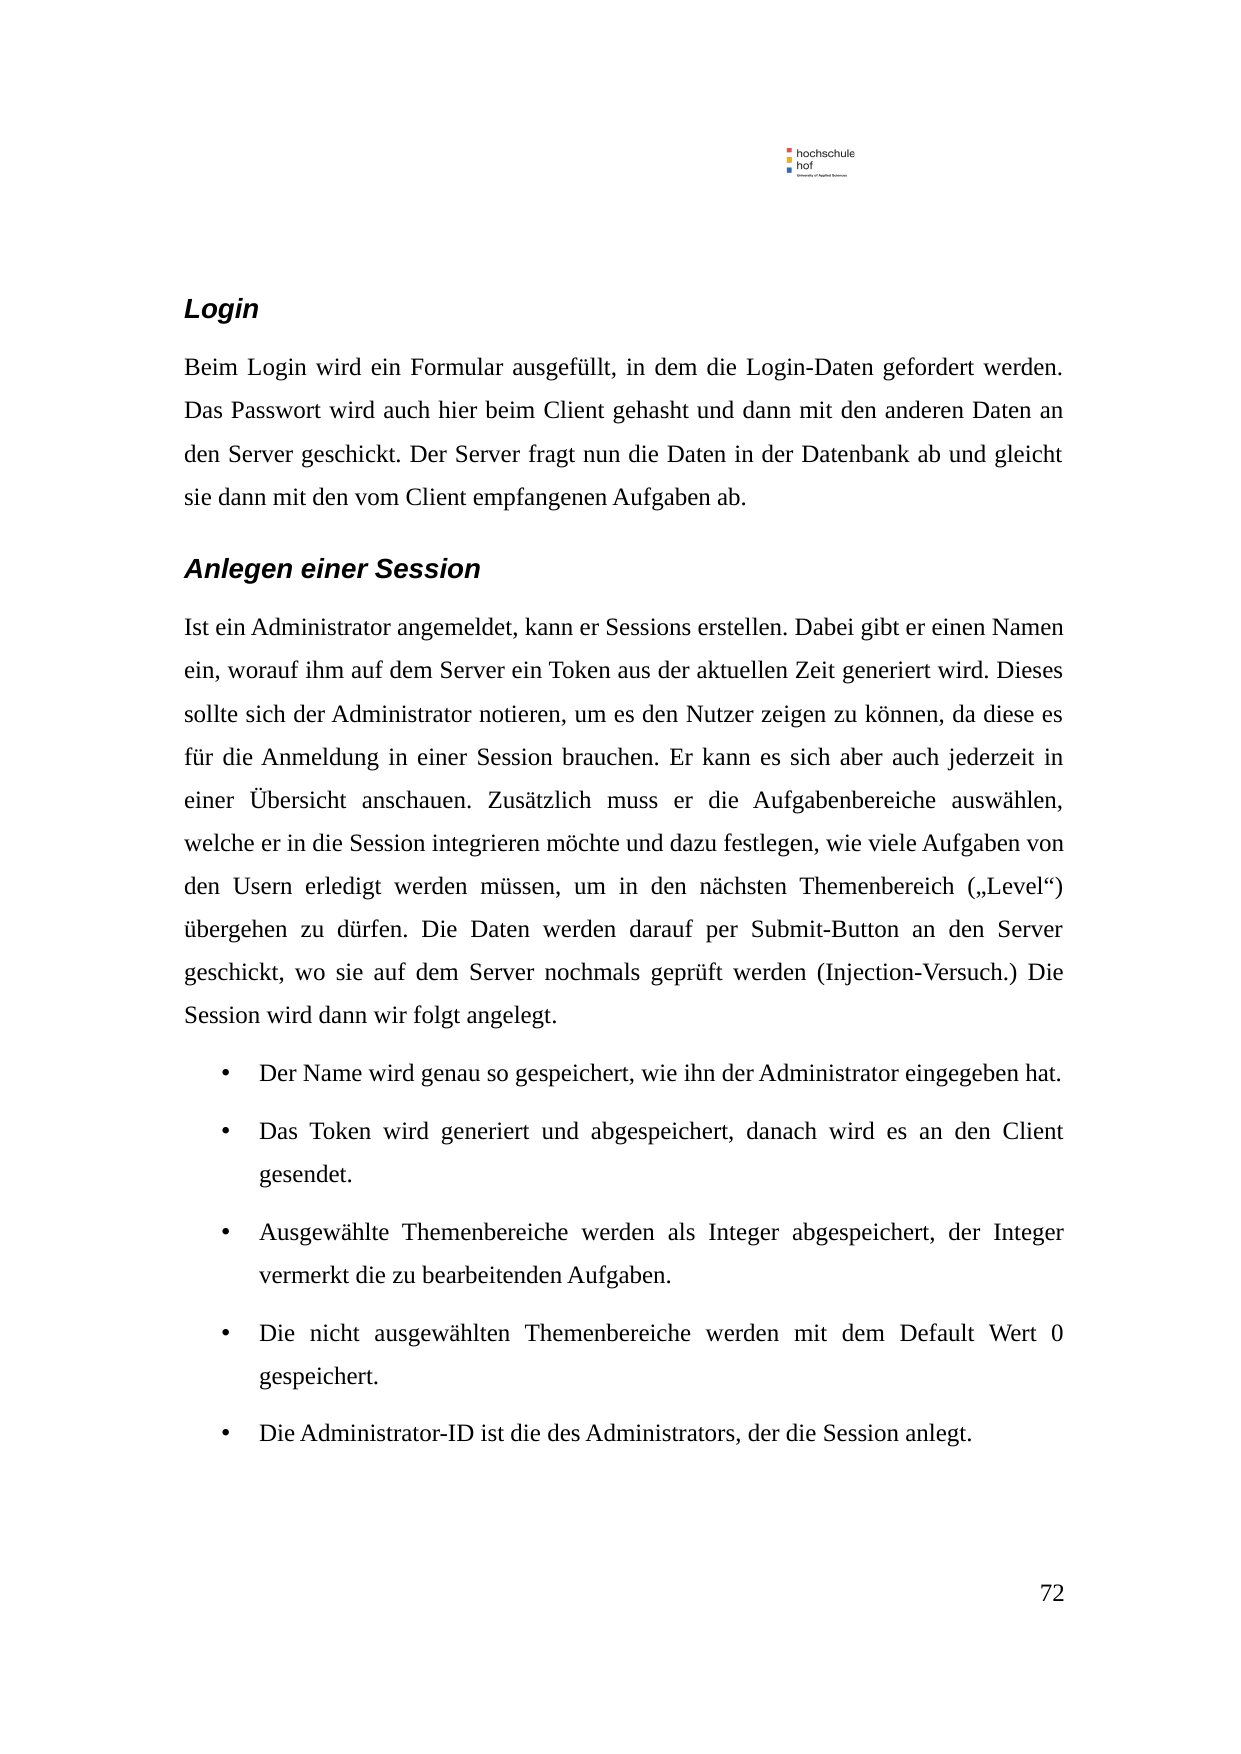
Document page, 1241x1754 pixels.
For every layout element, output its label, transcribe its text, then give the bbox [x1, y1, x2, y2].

list Die Administrator-ID ist die des Administrators, der die Session anlegt. [221, 1418, 1064, 1447]
list Das Token wird generiert und abgespeichert, danach wird es an den Client gesendet. [221, 1116, 1064, 1188]
picture [786, 148, 855, 177]
subtitle Login [184, 292, 1064, 324]
list Ausgewählte Themenbereiche werden als Integer abgespeichert, der Integer vermerkt die zu bearbeitenden Aufgaben. [221, 1217, 1064, 1289]
subtitle Anlegen einer Session [184, 552, 1064, 584]
text Ist ein Administrator angemeldet, kann er Sessions erstellen. Dabei gibt er einen Namen ein, worauf ihm auf dem Server ein Token aus der aktuellen Zeit generiert wird. Dieses sollte sich der Administrator notieren, um es den Nutzer zeigen zu können, da diese es für die Anmeldung in einer Session brauchen. Er kann es sich aber auch jederzeit in einer Übersicht anschauen. Zusätzlich muss er die Aufgabenbereiche auswählen, welche er in die Session integrieren möchte und dazu festlegen, wie viele Aufgaben von den Usern erledigt werden müssen, um in den nächsten Themenbereich („Level“) übergehen zu dürfen. Die Daten werden darauf per Submit-Button an den Server geschickt, wo sie auf dem Server nochmals geprüft werden (Injection-Versuch.) Die Session wird dann wir folgt angelegt. [184, 612, 1064, 1029]
text Beim Login wird ein Formular ausgefüllt, in dem die Login-Daten gefordert werden. Das Passwort wird auch hier beim Client gehasht und dann mit den anderen Daten an den Server geschickt. Der Server fragt nun die Daten in der Datenbank ab und gleicht sie dann mit den vom Client empfangenen Aufgaben ab. [184, 352, 1064, 511]
list Der Name wird genau so gespeichert, wie ihn der Administrator eingegeben hat. [221, 1058, 1064, 1087]
list Die nicht ausgewählten Themenbereiche werden mit dem Default Wert 0 gespeichert. [221, 1318, 1064, 1389]
